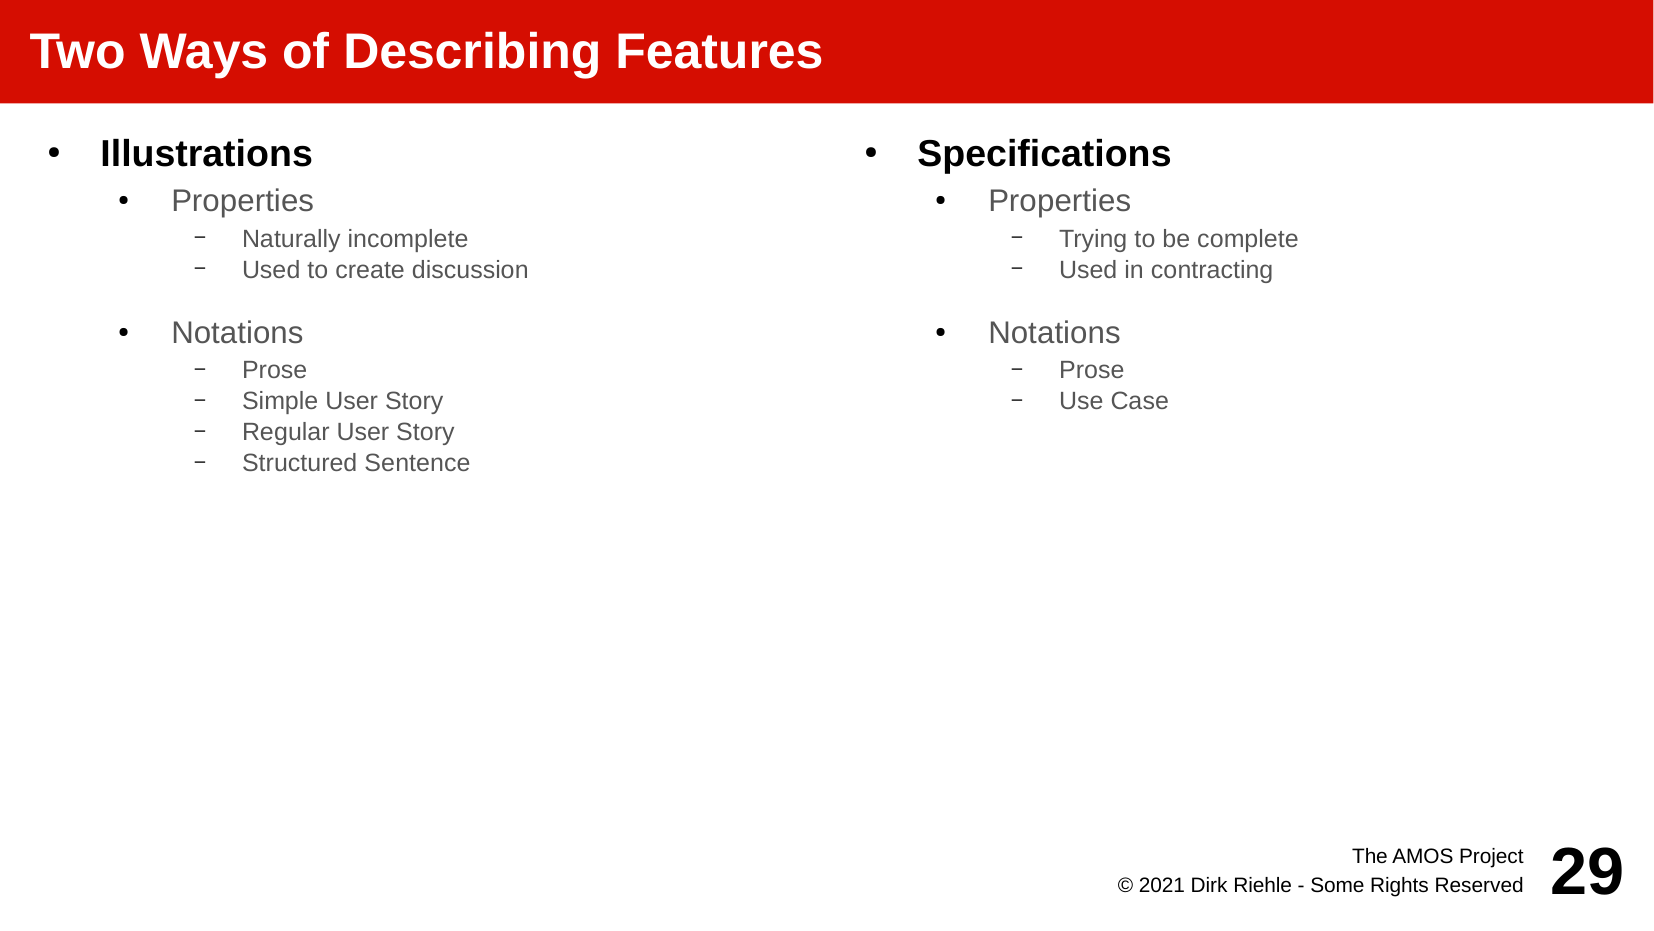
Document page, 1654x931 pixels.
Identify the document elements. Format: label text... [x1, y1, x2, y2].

list Illustrations Properties Naturally incomplete Used to create discussion Notations Prose Simple User Story Regular User Story Structured Sentence [29, 132, 808, 813]
list Specifications Properties Trying to be complete Used in contracting Notations Prose Use Case [846, 132, 1625, 813]
title Two Ways of Describing Features [0, 0, 1654, 104]
